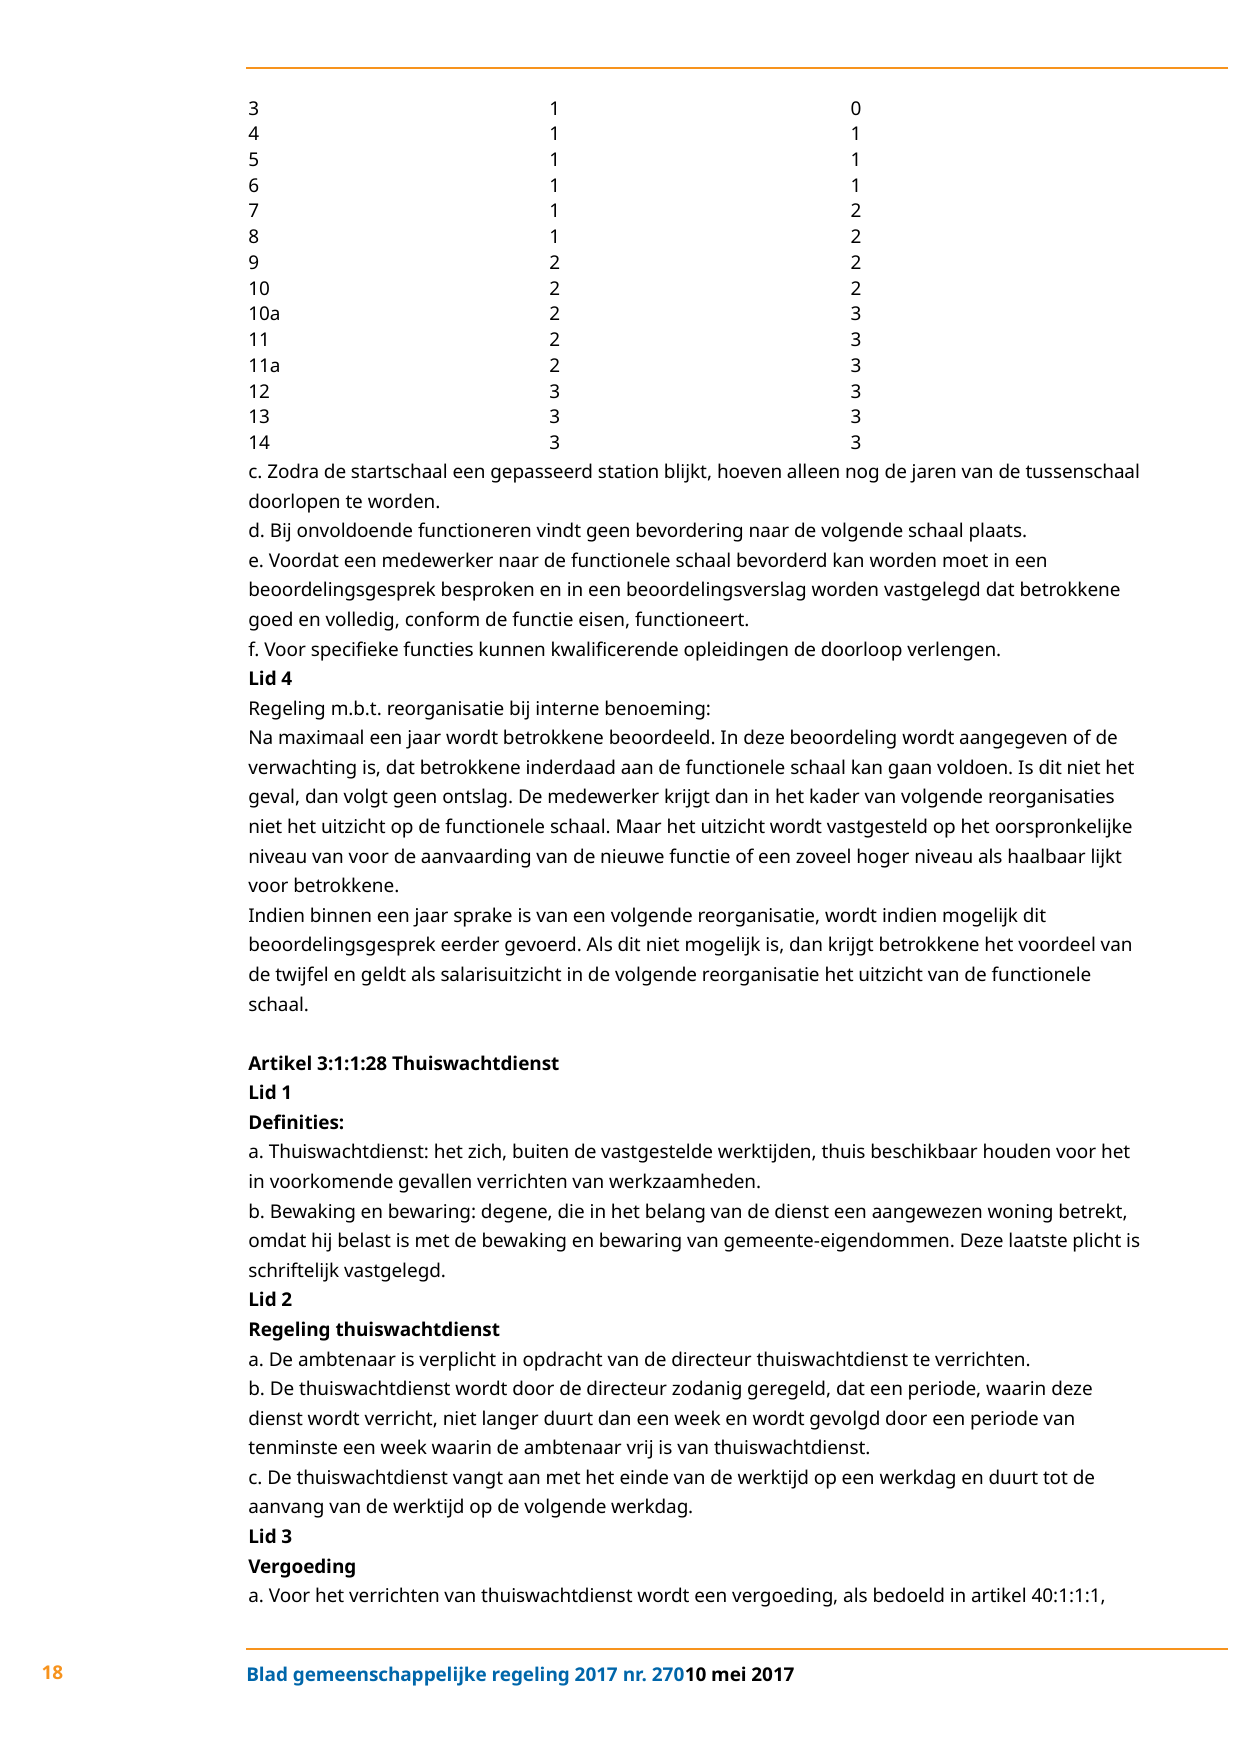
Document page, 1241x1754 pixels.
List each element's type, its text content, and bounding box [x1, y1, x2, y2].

table_cell 3 [549, 404, 850, 429]
table_cell 3 [549, 429, 850, 455]
table_cell 3 [850, 404, 1152, 429]
table_cell 9 [248, 249, 549, 275]
table_cell 11a [248, 352, 549, 378]
table_cell 1 [549, 121, 850, 146]
text b. De thuiswachtdienst wordt door de directeur zodanig geregeld, dat een periode, waarin deze dienst wordt verricht, niet langer duurt dan een week en wordt gevolgd door een periode van tenminste een week waarin de ambtenaar vrij is van thuiswachtdienst. [248, 1375, 1152, 1460]
text Artikel 3:1:1:28 Thuiswachtdienst [248, 1050, 1152, 1076]
table_cell 3 [248, 95, 549, 121]
table_cell 3 [850, 301, 1152, 326]
table_cell 13 [248, 404, 549, 429]
text Indien binnen een jaar sprake is van een volgende reorganisatie, wordt indien mogelijk dit beoordelingsgesprek eerder gevoerd. Als dit niet mogelijk is, dan krijgt betrokkene het voordeel van de twijfel en geldt als salarisuitzicht in de volgende reorganisatie het uitzicht van de functionele schaal. [248, 902, 1152, 1016]
table_cell 8 [248, 224, 549, 249]
table_cell 11 [248, 326, 549, 352]
table_cell 1 [549, 146, 850, 172]
table_cell 2 [549, 249, 850, 275]
table_cell 12 [248, 378, 549, 403]
table_cell 3 [549, 378, 850, 403]
table_cell 2 [549, 275, 850, 301]
table_cell 0 [850, 95, 1152, 121]
table_cell 1 [850, 172, 1152, 198]
table_cell 1 [549, 224, 850, 249]
text Regeling m.b.t. reorganisatie bij interne benoeming: [248, 695, 1152, 721]
table_cell 2 [549, 301, 850, 326]
text Lid 1 [248, 1079, 1152, 1105]
text Lid 3 [248, 1523, 1152, 1549]
text b. Bewaking en bewaring: degene, die in het belang van de dienst een aangewezen woning betrekt, omdat hij belast is met de bewaking en bewaring van gemeente-eigendommen. Deze laatste plicht is schriftelijk vastgelegd. [248, 1198, 1152, 1283]
table_cell 1 [549, 95, 850, 121]
table_cell 3 [850, 352, 1152, 378]
text f. Voor specifieke functies kunnen kwalificerende opleidingen de doorloop verlengen. [248, 636, 1152, 661]
table_cell 5 [248, 146, 549, 172]
table_cell 1 [549, 198, 850, 223]
text d. Bij onvoldoende functioneren vindt geen bevordering naar de volgende schaal plaats. [248, 517, 1152, 543]
text a. De ambtenaar is verplicht in opdracht van de directeur thuiswachtdienst te verrichten. [248, 1346, 1152, 1371]
table_cell 2 [850, 198, 1152, 223]
table_cell 1 [549, 172, 850, 198]
table_cell 2 [850, 275, 1152, 301]
text c. Zodra de startschaal een gepasseerd station blijkt, hoeven alleen nog de jaren van de tussenschaal doorlopen te worden. [248, 458, 1152, 513]
text Vergoeding [248, 1553, 1152, 1578]
text Definities: [248, 1109, 1152, 1135]
text a. Thuiswachtdienst: het zich, buiten de vastgestelde werktijden, thuis beschikbaar houden voor het in voorkomende gevallen verrichten van werkzaamheden. [248, 1139, 1152, 1194]
table_cell 10 [248, 275, 549, 301]
table_cell 1 [850, 146, 1152, 172]
table_cell 14 [248, 429, 549, 455]
text e. Voordat een medewerker naar de functionele schaal bevorderd kan worden moet in een beoordelingsgesprek besproken en in een beoordelingsverslag worden vastgelegd dat betrokkene goed en volledig, conform de functie eisen, functioneert. [248, 547, 1152, 632]
table_cell 10a [248, 301, 549, 326]
table_cell 2 [549, 326, 850, 352]
text Na maximaal een jaar wordt betrokkene beoordeeld. In deze beoordeling wordt aangegeven of de verwachting is, dat betrokkene inderdaad aan de functionele schaal kan gaan voldoen. Is dit niet het geval, dan volgt geen ontslag. De medewerker krijgt dan in het kader van volgende reorganisaties niet het uitzicht op de functionele schaal. Maar het uitzicht wordt vastgesteld op het oorspronkelijke niveau van voor de aanvaarding van de nieuwe functie of een zoveel hoger niveau als haalbaar lijkt voor betrokkene. [248, 724, 1152, 898]
table_cell 4 [248, 121, 549, 146]
table_cell 7 [248, 198, 549, 223]
table_cell 2 [850, 249, 1152, 275]
table_cell 6 [248, 172, 549, 198]
text c. De thuiswachtdienst vangt aan met het einde van de werktijd op een werkdag en duurt tot de aanvang van de werktijd op de volgende werkdag. [248, 1464, 1152, 1519]
table_cell 2 [549, 352, 850, 378]
table_cell 3 [850, 429, 1152, 455]
picture [41, 47, 231, 172]
table_cell 3 [850, 326, 1152, 352]
text Lid 4 [248, 665, 1152, 691]
text Lid 2 [248, 1287, 1152, 1312]
table_cell 2 [850, 224, 1152, 249]
text a. Voor het verrichten van thuiswachtdienst wordt een vergoeding, als bedoeld in artikel 40:1:1:1, [248, 1582, 1152, 1608]
text Regeling thuiswachtdienst [248, 1316, 1152, 1342]
table_cell 3 [850, 378, 1152, 403]
table_cell 1 [850, 121, 1152, 146]
